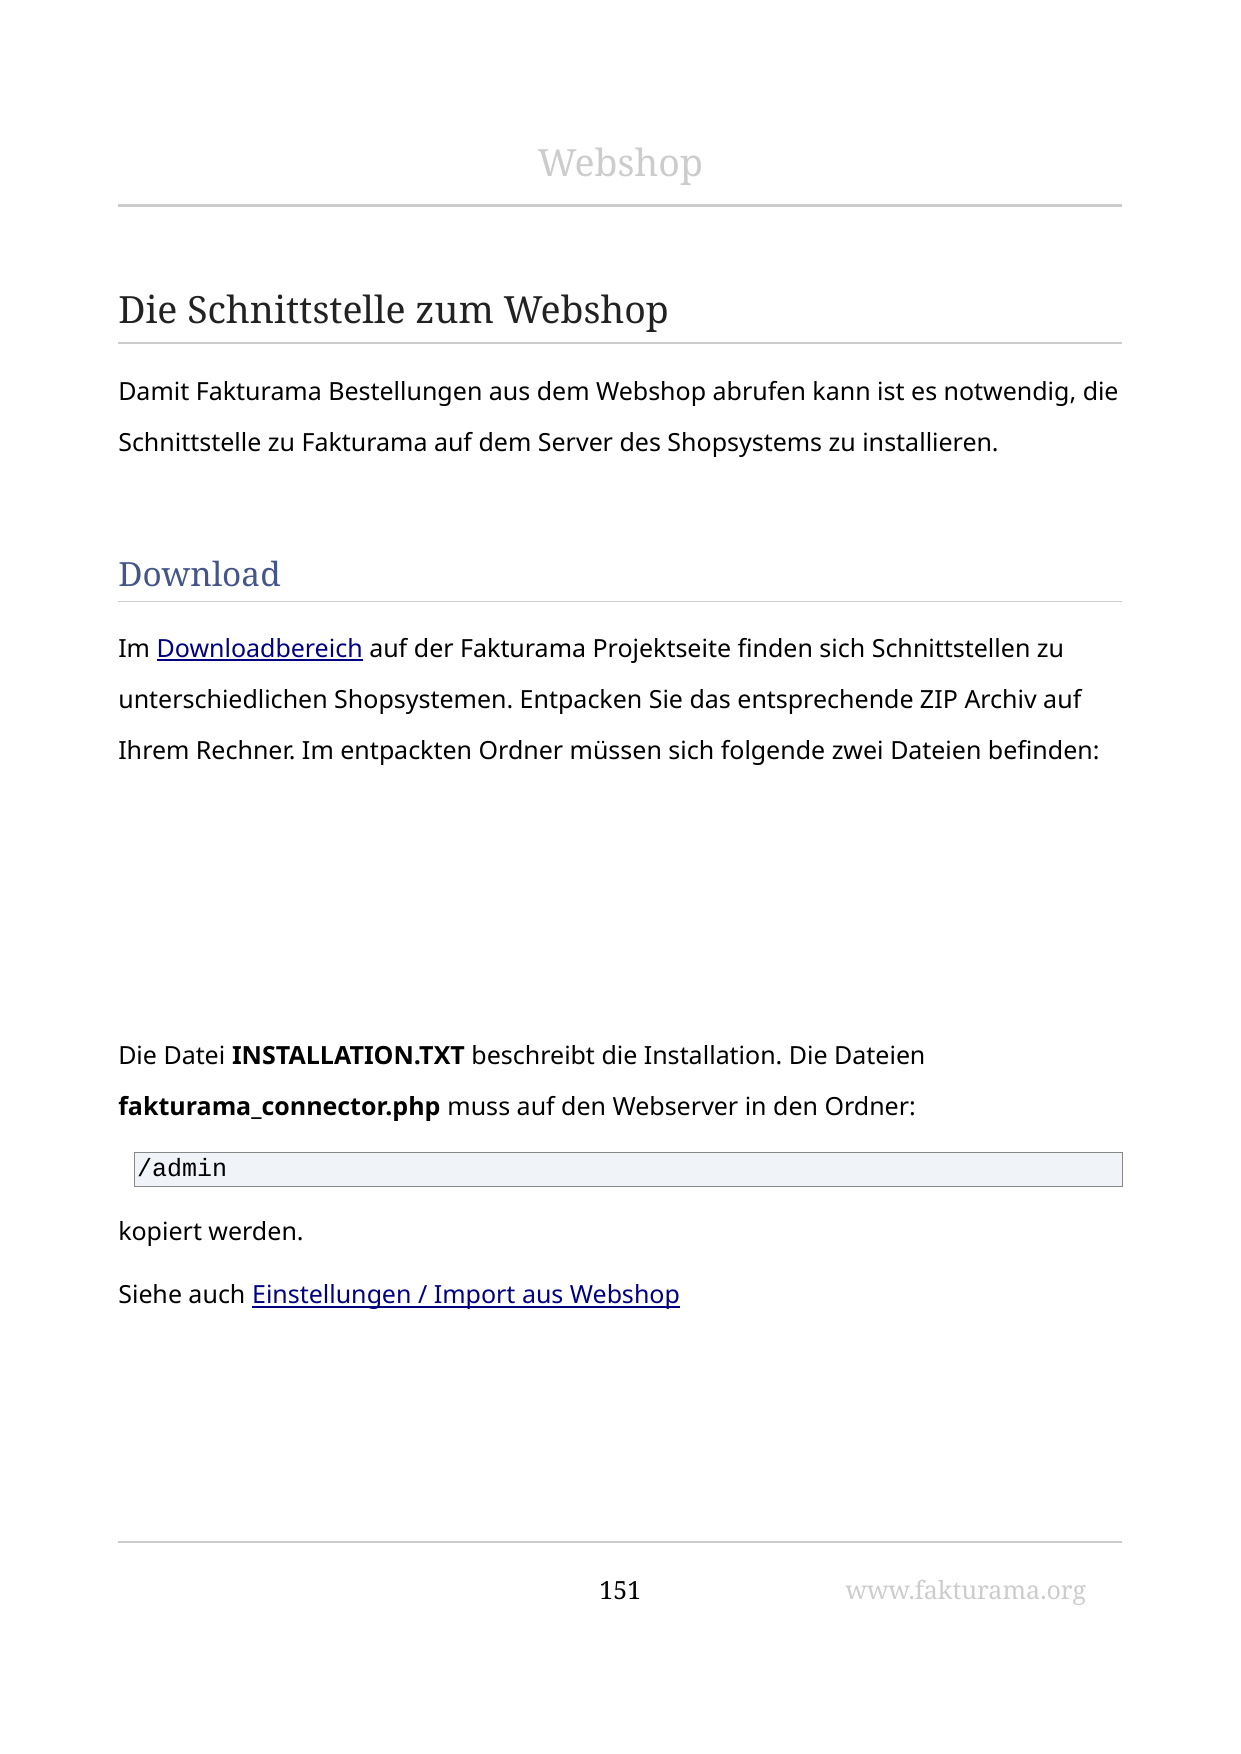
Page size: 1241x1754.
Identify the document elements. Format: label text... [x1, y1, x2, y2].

subtitle Download [118, 551, 1122, 601]
text Damit Fakturama Bestellungen aus dem Webshop abrufen kann ist es notwendig, die Schnittstelle zu Fakturama auf dem Server des Shopsystems zu installieren. [118, 373, 1122, 458]
subtitle Die Schnittstelle zum Webshop [118, 283, 1122, 342]
text kopiert werden. [118, 1213, 1122, 1247]
text Siehe auch Einstellungen / Import aus Webshop [118, 1277, 1122, 1311]
text Die Datei INSTALLATION.TXT beschreibt die Installation. Die Dateien fakturama_connector.php muss auf den Webserver in den Ordner: [118, 1038, 1122, 1123]
text /admin [135, 1153, 1122, 1186]
text Im Downloadbereich auf der Fakturama Projektseite finden sich Schnittstellen zu unterschiedlichen Shopsystemen. Entpacken Sie das entsprechende ZIP Archiv auf Ihrem Rechner. Im entpackten Ordner müssen sich folgende zwei Dateien befinden: [118, 630, 1122, 766]
